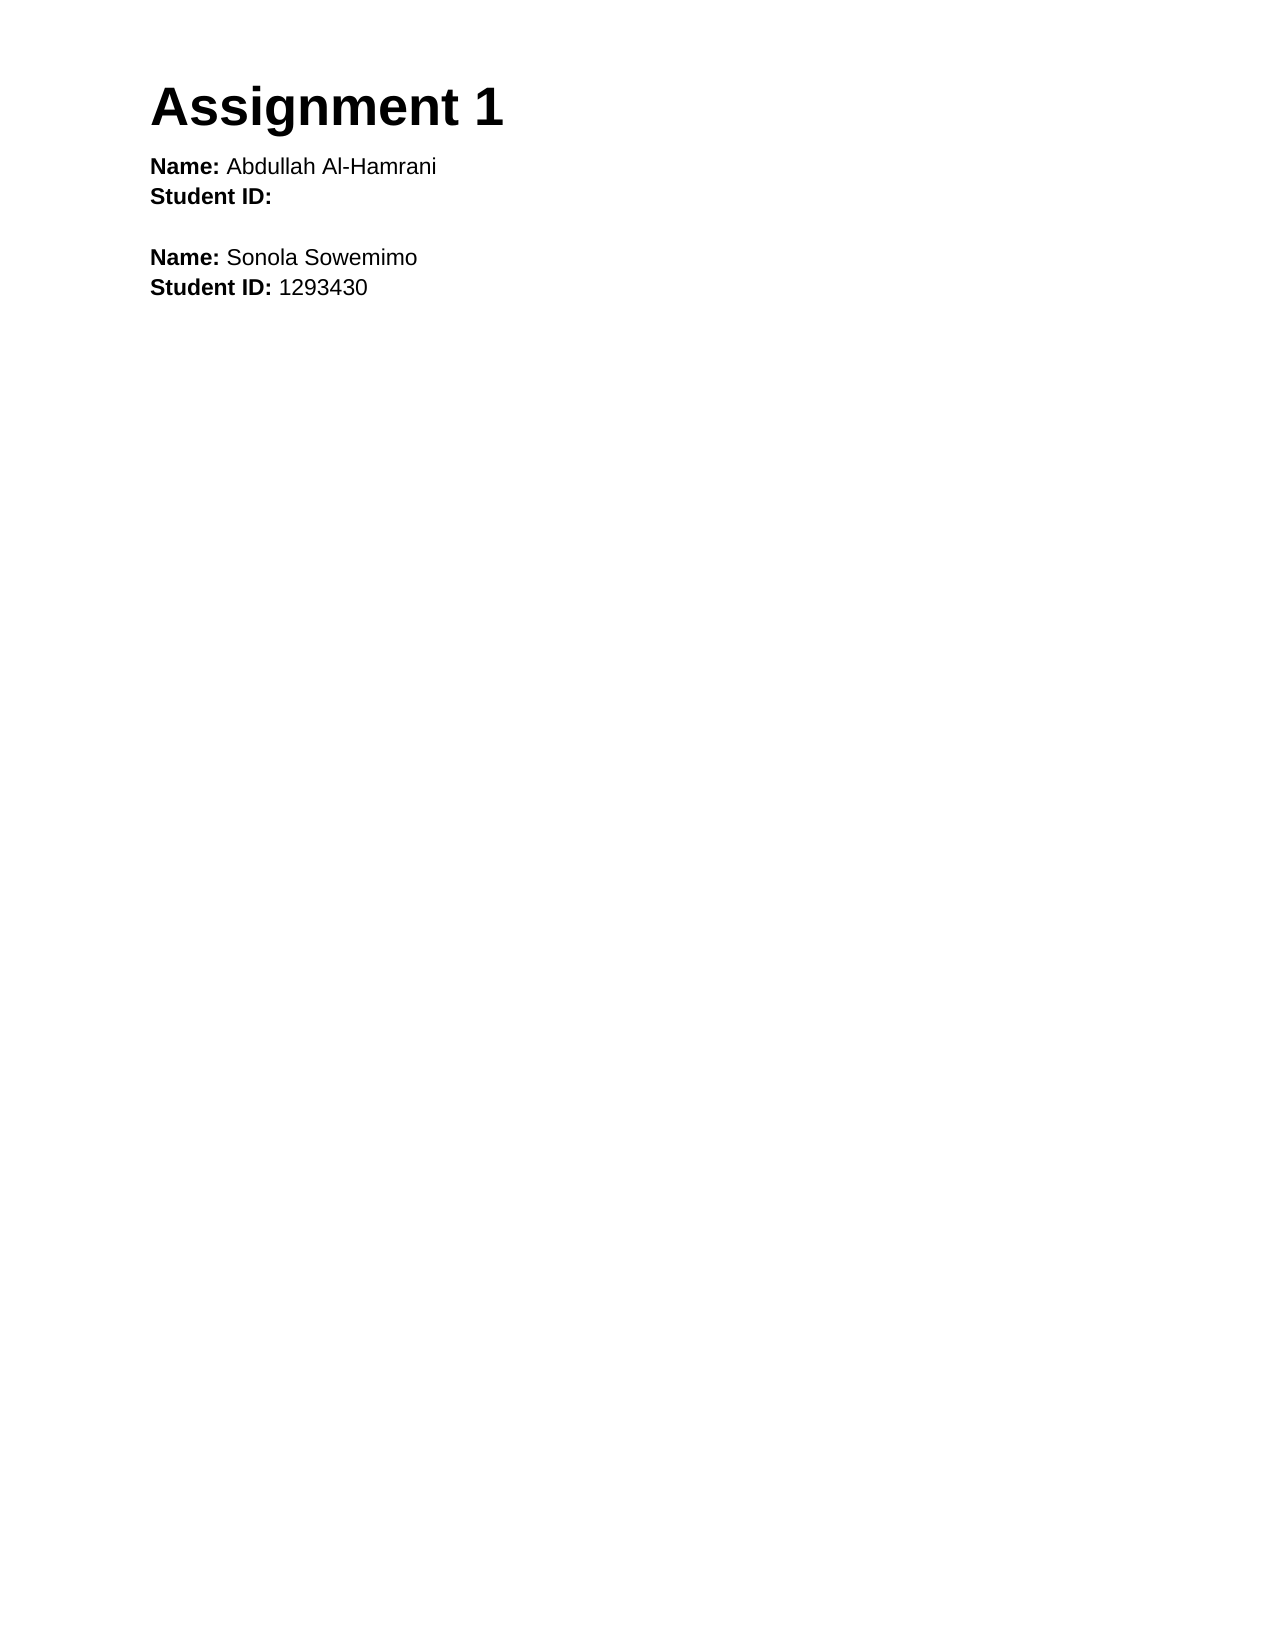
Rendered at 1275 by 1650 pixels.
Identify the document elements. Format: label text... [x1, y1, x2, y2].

text Name: Abdullah Al-Hamrani [150, 153, 1125, 179]
text Assignment 1 [150, 75, 1125, 137]
text Name: Sonola Sowemimo [150, 243, 1125, 270]
text Student ID: 1293430 [150, 274, 1125, 300]
text Student ID: [150, 183, 1125, 209]
